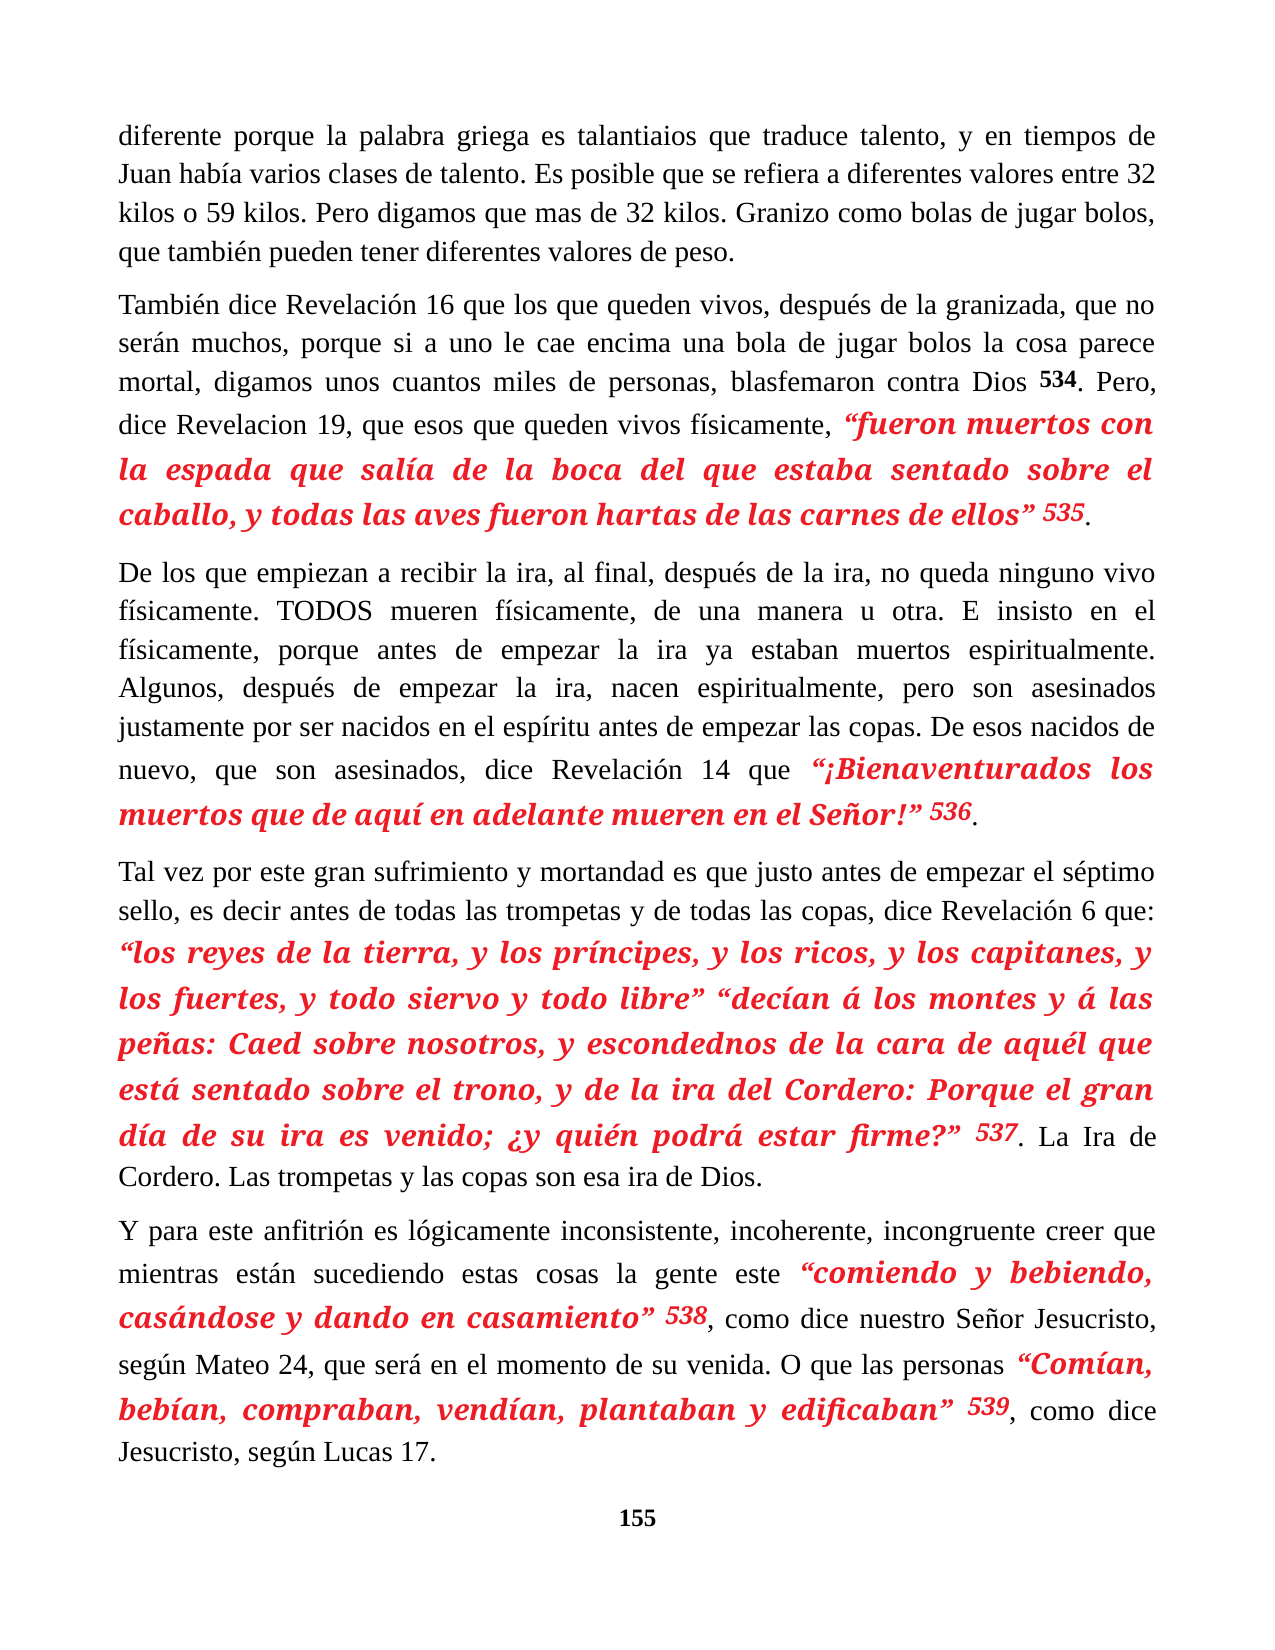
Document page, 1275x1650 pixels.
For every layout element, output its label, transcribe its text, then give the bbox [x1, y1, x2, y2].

text diferente porque la palabra griega es talantiaios que traduce talento, y en tiempos de Juan había varios clases de talento. Es posible que se refiera a diferentes valores entre 32 kilos o 59 kilos. Pero digamos que mas de 32 kilos. Granizo como bolas de jugar bolos, que también pueden tener diferentes valores de peso. [118, 118, 1157, 267]
text También dice Revelación 16 que los que queden vivos, después de la granizada, que no serán muchos, porque si a uno le cae encima una bola de jugar bolos la cosa parece mortal, digamos unos cuantos miles de personas, blasfemaron contra Dios . Pero, dice Revelacion 19, que esos que queden vivos físicamente, “fueron muertos con la espada que salía de la boca del que estaba sentado sobre el caballo, y todas las aves fueron hartas de las carnes de ellos” . [118, 287, 1157, 534]
text De los que empiezan a recibir la ira, al final, después de la ira, no queda ninguno vivo físicamente. TODOS mueren físicamente, de una manera u otra. E insisto en el físicamente, porque antes de empezar la ira ya estaban muertos espiritualmente. Algunos, después de empezar la ira, nacen espiritualmente, pero son asesinados justamente por ser nacidos en el espíritu antes de empezar las copas. De esos nacidos de nuevo, que son asesinados, dice Revelación 14 que “¡Bienaventurados los muertos que de aquí en adelante mueren en el Señor!” . [118, 555, 1157, 834]
text Tal vez por este gran sufrimiento y mortandad es que justo antes de empezar el séptimo sello, es decir antes de todas las trompetas y de todas las copas, dice Revelación 6 que: “los reyes de la tierra, y los príncipes, y los ricos, y los capitanes, y los fuertes, y todo siervo y todo libre” “decían á los montes y á las peñas: Caed sobre nosotros, y escondednos de la cara de aquél que está sentado sobre el trono, y de la ira del Cordero: Porque el gran día de su ira es venido; ¿y quién podrá estar firme?” . La Ira de Cordero. Las trompetas y las copas son esa ira de Dios. [118, 854, 1157, 1193]
text Y para este anfitrión es lógicamente inconsistente, incoherente, incongruente creer que mientras están sucediendo estas cosas la gente este “comiendo y bebiendo, casándose y dando en casamiento” , como dice nuestro Señor Jesucristo, según Mateo 24, que será en el momento de su venida. O que las personas “Comían, bebían, compraban, vendían, plantaban y edificaban” , como dice Jesucristo, según Lucas 17. [118, 1213, 1157, 1467]
